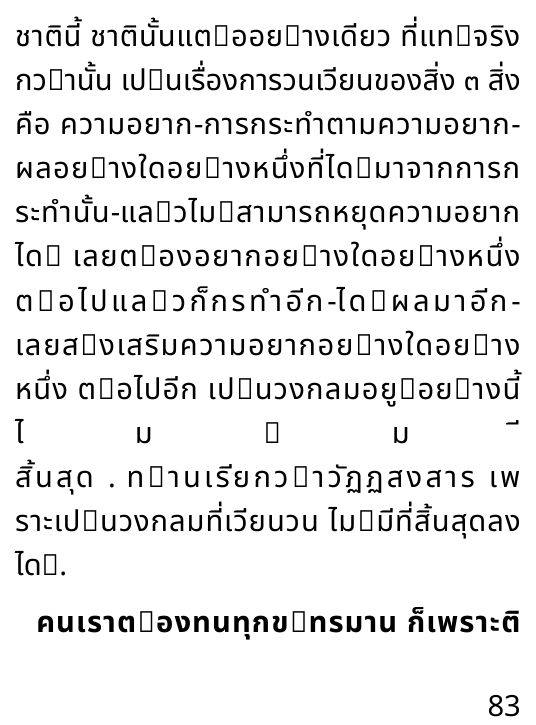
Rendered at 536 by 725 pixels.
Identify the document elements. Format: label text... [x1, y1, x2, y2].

text คนเราตองทนทุกขทรมาน ก็เพราะติ [15, 601, 521, 645]
text ชาตินี้ ชาตินั้นแตออยางเดียว ที่แทจริงกวานั้น เปนเรื่องการวนเวียนของสิ่ง ๓ สิ่ง คือ ความอยาก-การกระทําตามความอยาก-ผลอยางใดอยางหนึ่งที่ไดมาจากการกระทํานั้น-แลวไมสามารถหยุดความอยากได เลยตองอยากอยางใดอยางหนึ่งตอไปแลวก็กรทําอีก-ไดผลมาอีก-เลยสงเสริมความอยากอยางใดอยางหนึ่ง ตอไปอีก เปนวงกลมอยูอยางนี้ไมมี สิ้นสุด . ทานเรียกวาวัฏฏสงสาร เพราะเปนวงกลมที่เวียนวน ไมมีที่สิ้นสุดลงได. [15, 15, 521, 589]
